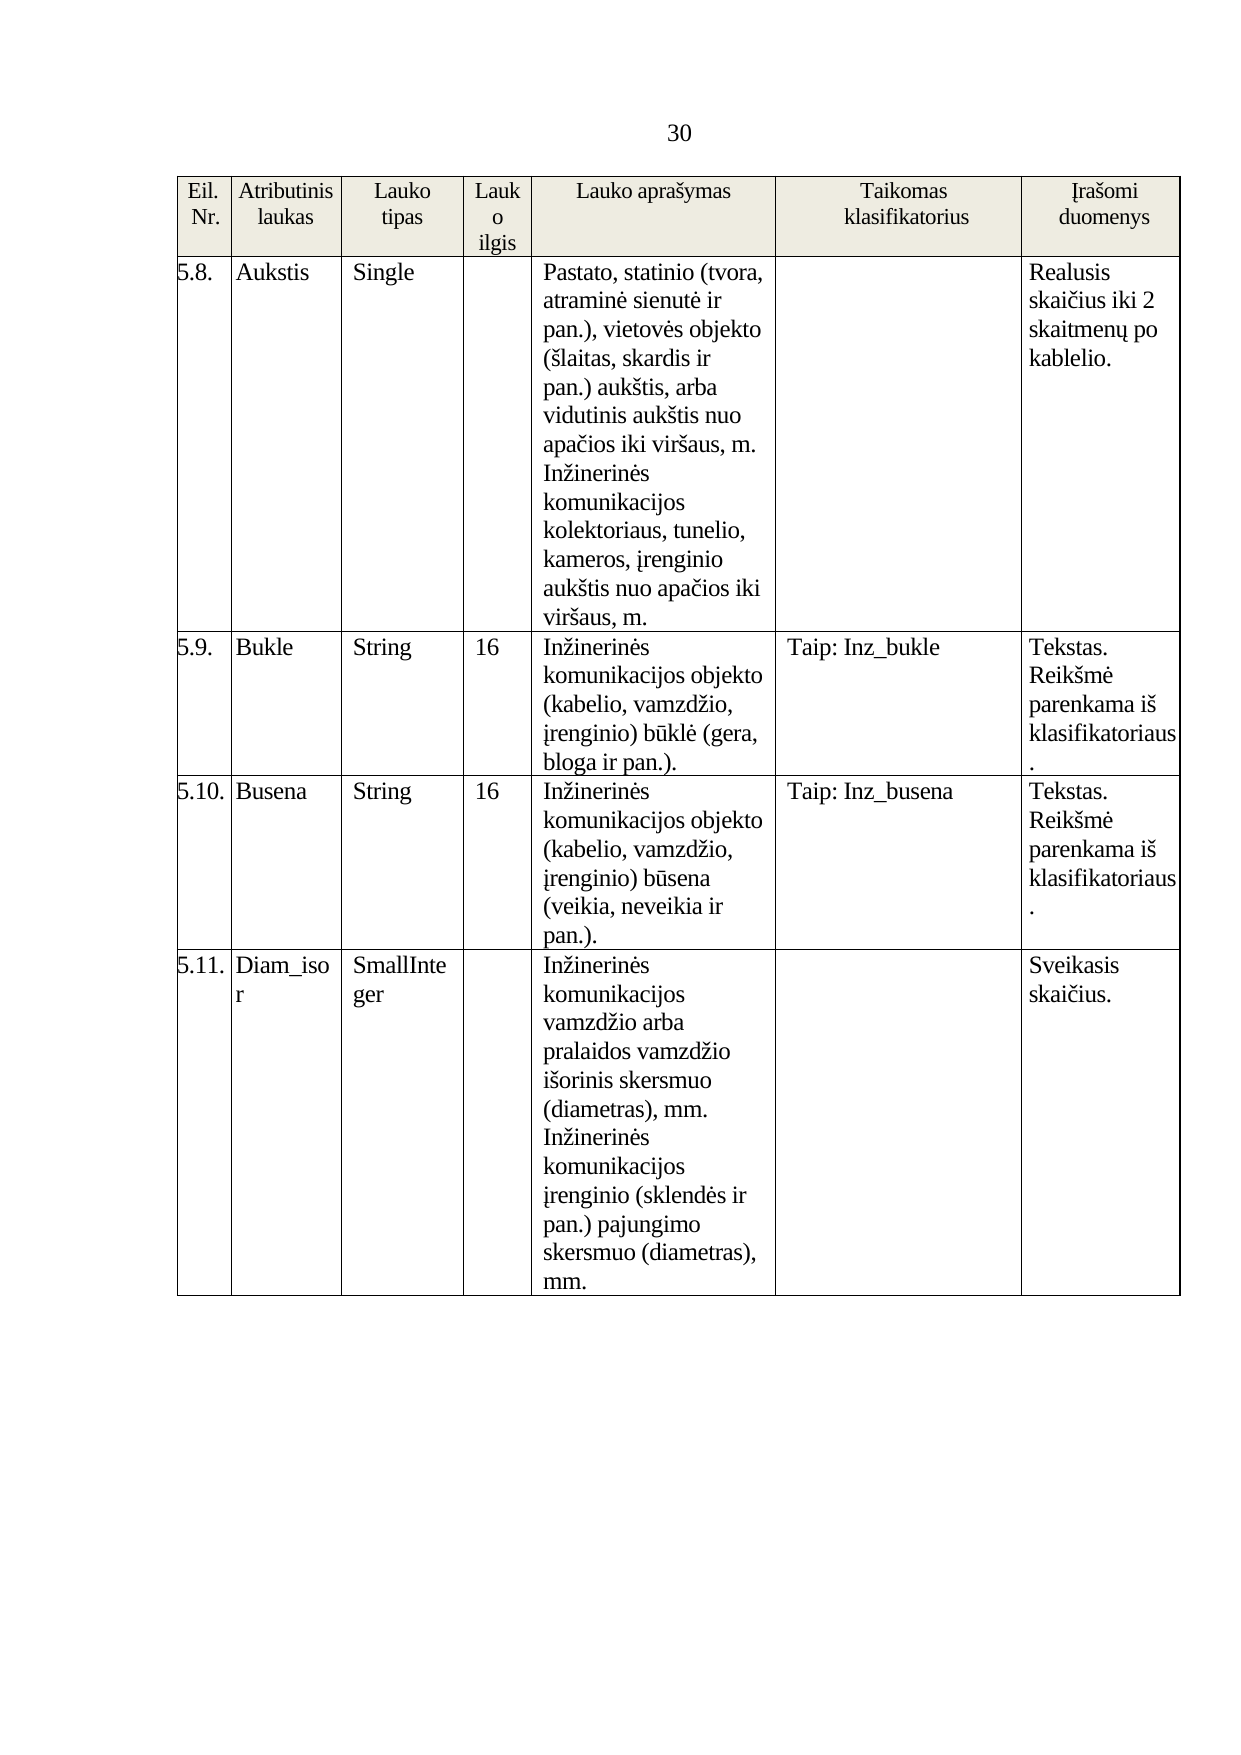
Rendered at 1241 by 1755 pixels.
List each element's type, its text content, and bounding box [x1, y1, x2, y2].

table_header Lauko ilgis [464, 177, 531, 256]
table_cell String [342, 776, 463, 949]
table_cell [464, 257, 531, 631]
table_cell Inžinerinės komunikacijos objekto (kabelio, vamzdžio, įrenginio) būsena (veikia, neveikia ir pan.). [532, 776, 775, 949]
table_header Atributinis laukas [232, 177, 341, 256]
table_cell Inžinerinės komunikacijos objekto (kabelio, vamzdžio, įrenginio) būklė (gera, bloga ir pan.). [532, 632, 775, 775]
table_header Įrašomi duomenys [1022, 177, 1179, 256]
table_header Eil. Nr. [178, 177, 231, 256]
table_cell 5.8. [178, 257, 231, 631]
table_cell Busena [232, 776, 341, 949]
table_header Lauko aprašymas [532, 177, 775, 256]
table_cell Bukle [232, 632, 341, 775]
table_cell Pastato, statinio (tvora, atraminė sienutė ir pan.), vietovės objekto (šlaitas, skardis ir pan.) aukštis, arba vidutinis aukštis nuo apačios iki viršaus, m. Inžinerinės komunikacijos kolektoriaus, tunelio, kameros, įrenginio aukštis nuo apačios iki viršaus, m. [532, 257, 775, 631]
table_cell Taip: Inz_bukle [776, 632, 1021, 775]
table_cell Diam_isor [232, 950, 341, 1295]
table_cell SmallInteger [342, 950, 463, 1295]
table_cell String [342, 632, 463, 775]
table_cell Sveikasis skaičius. [1022, 950, 1179, 1295]
table_cell Realusis skaičius iki 2 skaitmenų po kablelio. [1022, 257, 1179, 631]
table_cell 5.9. [178, 632, 231, 775]
table_header Taikomas klasifikatorius [776, 177, 1021, 256]
table_cell Tekstas. Reikšmė parenkama iš klasifikatoriaus. [1022, 776, 1179, 949]
table_cell Tekstas. Reikšmė parenkama iš klasifikatoriaus. [1022, 632, 1179, 775]
table_cell Inžinerinės komunikacijos vamzdžio arba pralaidos vamzdžio išorinis skersmuo (diametras), mm. Inžinerinės komunikacijos įrenginio (sklendės ir pan.) pajungimo skersmuo (diametras), mm. [532, 950, 775, 1295]
table_cell 5.10. [178, 776, 231, 949]
table_cell Taip: Inz_busena [776, 776, 1021, 949]
table_cell [776, 950, 1021, 1295]
table_cell Single [342, 257, 463, 631]
table_cell 16 [464, 632, 531, 775]
table_cell 16 [464, 776, 531, 949]
table_cell [776, 257, 1021, 631]
table_header Lauko tipas [342, 177, 463, 256]
table_cell [464, 950, 531, 1295]
table_cell Aukstis [232, 257, 341, 631]
table_cell 5.11. [178, 950, 231, 1295]
